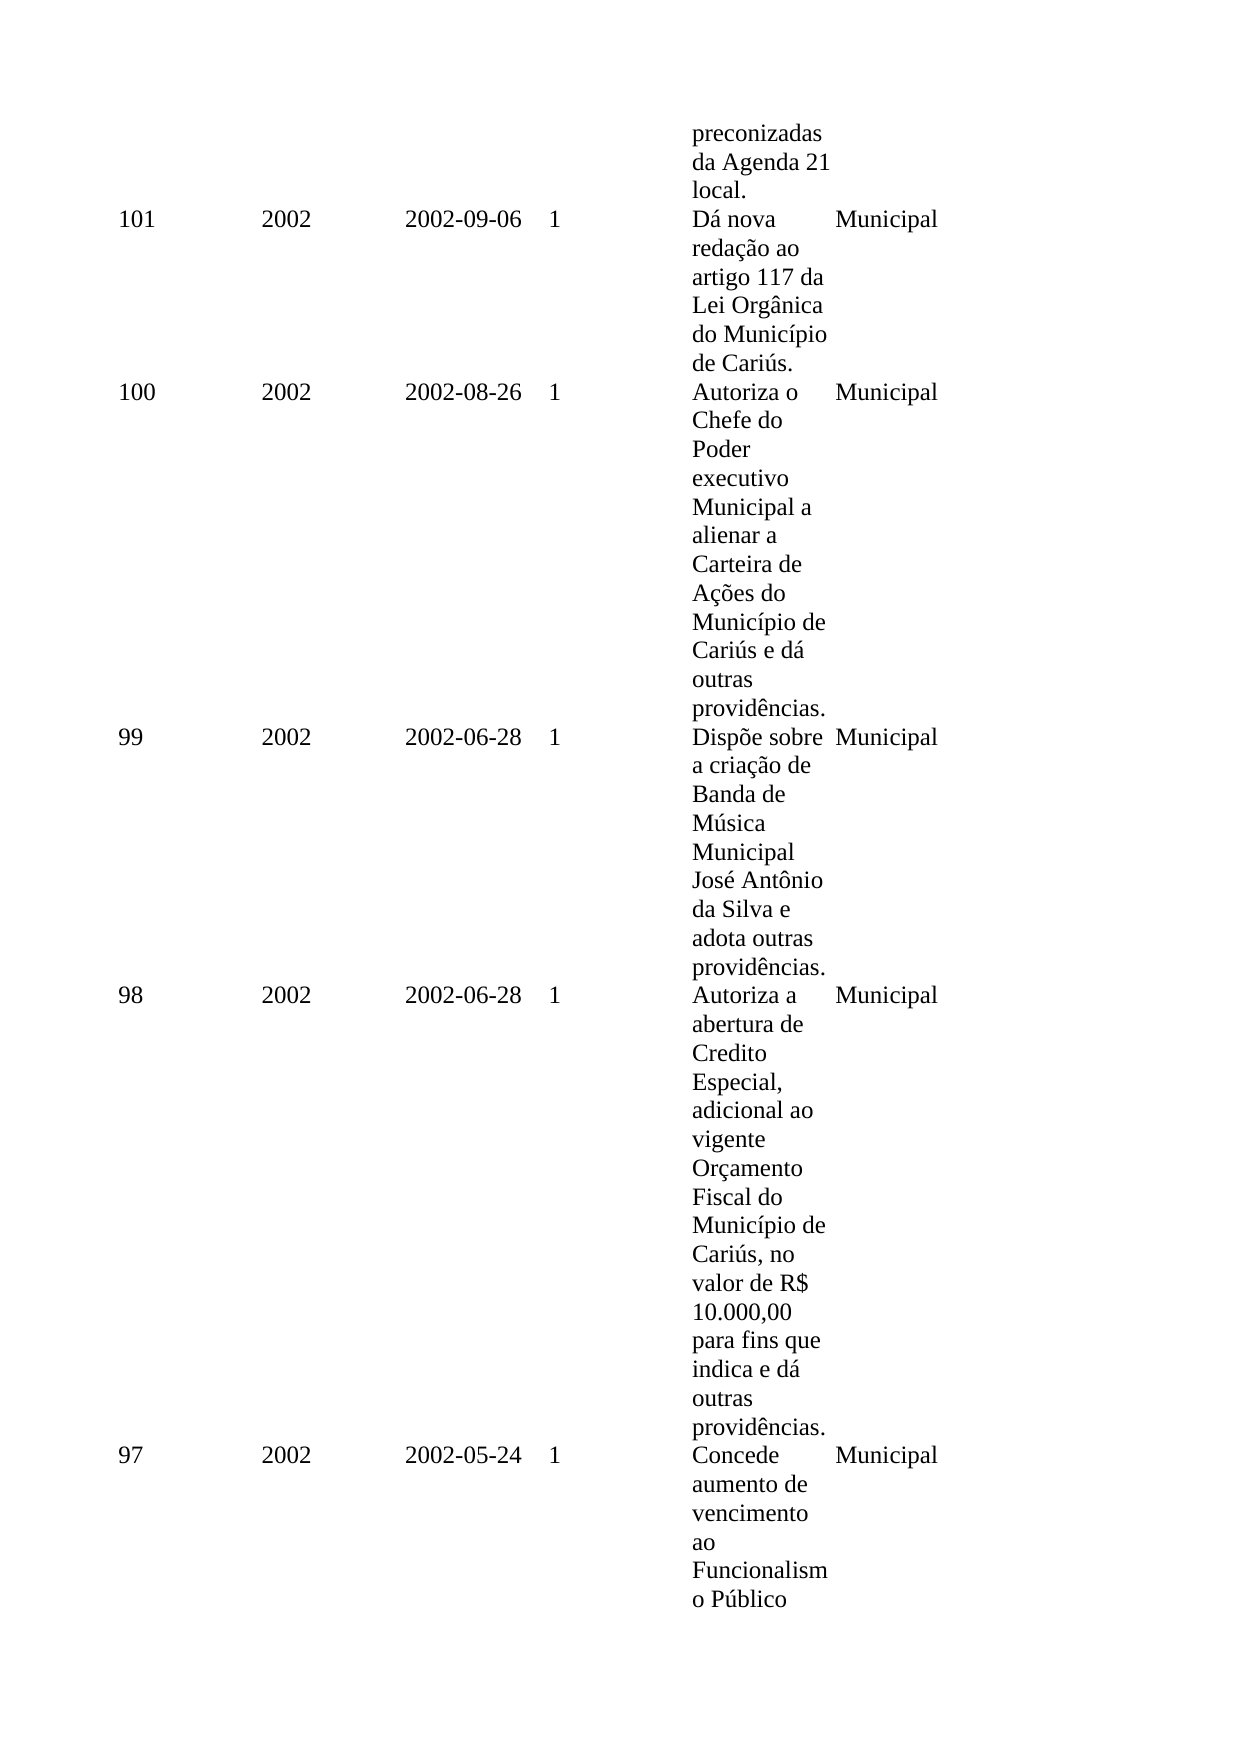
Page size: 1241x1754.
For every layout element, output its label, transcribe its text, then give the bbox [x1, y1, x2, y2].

table_cell 1 [548, 204, 692, 377]
table_cell 2002-09-06 [405, 204, 548, 377]
table_cell 1 [548, 377, 692, 722]
table_cell [979, 1441, 1122, 1613]
table_cell [835, 118, 979, 204]
table_cell preconizadas da Agenda 21 local. [692, 118, 835, 204]
table_cell 101 [118, 204, 261, 377]
table_cell Autoriza a abertura de Credito Especial, adicional ao vigente Orçamento Fiscal do Município de Cariús, no valor de R$ 10.000,00 para fins que indica e dá outras providências. [692, 981, 835, 1441]
table_cell Municipal [835, 377, 979, 722]
table_cell [261, 118, 405, 204]
table_cell Municipal [835, 204, 979, 377]
table_cell 2002 [261, 377, 405, 722]
table_cell 2002 [261, 722, 405, 981]
table_cell 99 [118, 722, 261, 981]
table_cell Municipal [835, 722, 979, 981]
table_cell 2002 [261, 204, 405, 377]
table_cell [979, 722, 1122, 981]
table_cell Municipal [835, 1441, 979, 1613]
table_cell Dispõe sobre a criação de Banda de Música Municipal José Antônio da Silva e adota outras providências. [692, 722, 835, 981]
table_cell 1 [548, 722, 692, 981]
table_cell 2002 [261, 981, 405, 1441]
table_cell [405, 118, 548, 204]
table_cell Autoriza o Chefe do Poder executivo Municipal a alienar a Carteira de Ações do Município de Cariús e dá outras providências. [692, 377, 835, 722]
table_cell 2002-08-26 [405, 377, 548, 722]
table_cell [979, 204, 1122, 377]
table_cell 2002 [261, 1441, 405, 1613]
table_cell 2002-05-24 [405, 1441, 548, 1613]
table_cell [979, 118, 1122, 204]
table_cell Municipal [835, 981, 979, 1441]
table_cell Concede aumento de vencimento ao Funcionalismo Público [692, 1441, 835, 1613]
table_cell 97 [118, 1441, 261, 1613]
table_cell [979, 377, 1122, 722]
table_cell 2002-06-28 [405, 981, 548, 1441]
table_cell [118, 118, 261, 204]
table_cell 1 [548, 1441, 692, 1613]
table_cell Dá nova redação ao artigo 117 da Lei Orgânica do Município de Cariús. [692, 204, 835, 377]
table_cell 2002-06-28 [405, 722, 548, 981]
table_cell [979, 981, 1122, 1441]
table_cell [548, 118, 692, 204]
table_cell 1 [548, 981, 692, 1441]
table_cell 98 [118, 981, 261, 1441]
table_cell 100 [118, 377, 261, 722]
